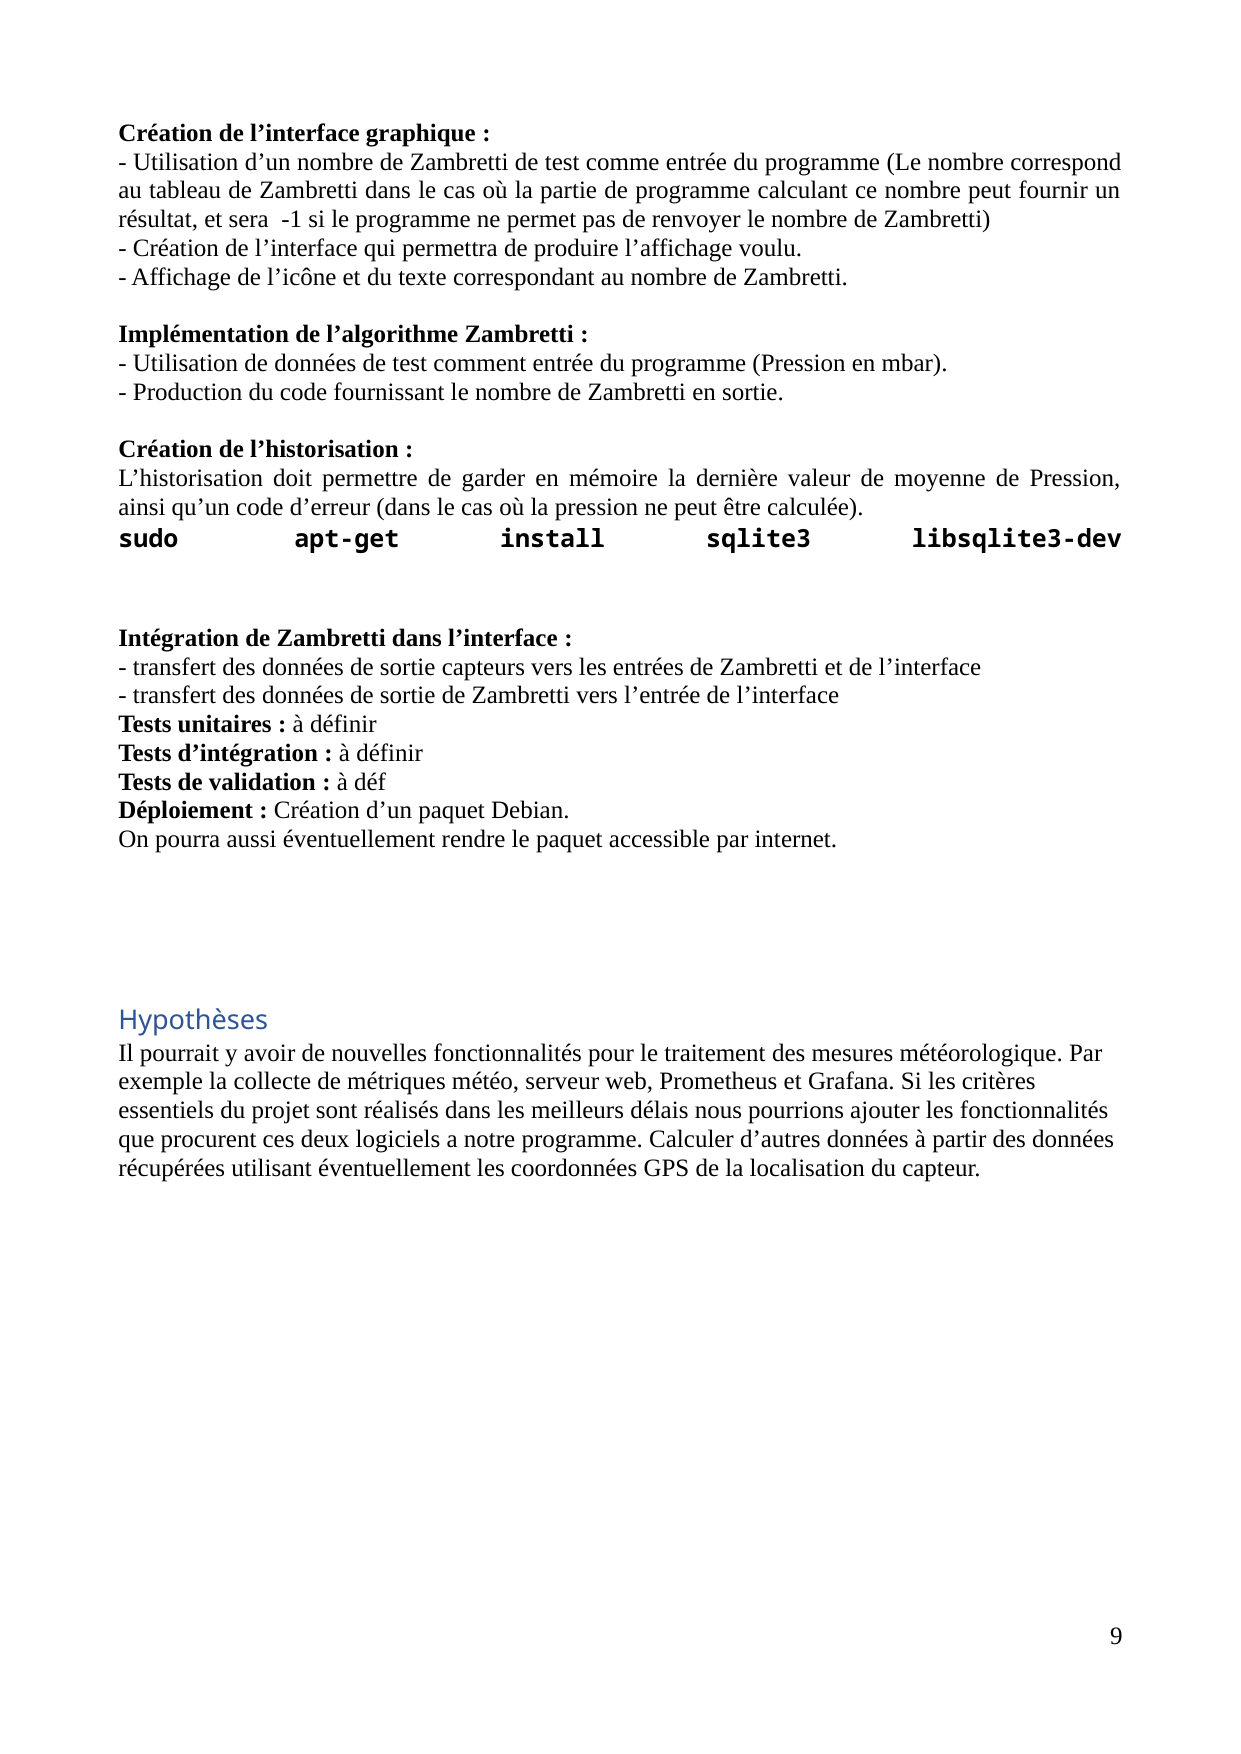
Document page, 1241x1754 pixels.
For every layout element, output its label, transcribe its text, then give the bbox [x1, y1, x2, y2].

text On pourra aussi éventuellement rendre le paquet accessible par internet. [118, 824, 1122, 853]
text L’historisation doit permettre de garder en mémoire la dernière valeur de moyenne de Pression, ainsi qu’un code d’erreur (dans le cas où la pression ne peut être calculée). [118, 463, 1122, 521]
text sudo apt-get install sqlite3 libsqlite3-dev [118, 521, 1122, 623]
text - Utilisation d’un nombre de Zambretti de test comme entrée du programme (Le nombre correspond au tableau de Zambretti dans le cas où la partie de programme calculant ce nombre peut fournir un résultat, et sera -1 si le programme ne permet pas de renvoyer le nombre de Zambretti) [118, 147, 1122, 233]
text Intégration de Zambretti dans l’interface : [118, 623, 1122, 652]
text Création de l’interface graphique : [118, 118, 1122, 147]
text - Affichage de l’icône et du texte correspondant au nombre de Zambretti. [118, 262, 1122, 291]
text Déploiement : Création d’un paquet Debian. [118, 795, 1122, 824]
text - Création de l’interface qui permettra de produire l’affichage voulu. [118, 233, 1122, 262]
text Tests unitaires : à définir [118, 709, 1122, 738]
text - Production du code fournissant le nombre de Zambretti en sortie. [118, 377, 1122, 406]
text - Utilisation de données de test comment entrée du programme (Pression en mbar). [118, 348, 1122, 377]
text Tests de validation : à déf [118, 767, 1122, 795]
text Il pourrait y avoir de nouvelles fonctionnalités pour le traitement des mesures météorologique. Par exemple la collecte de métriques météo, serveur web, Prometheus et Grafana. Si les critères essentiels du projet sont réalisés dans les meilleurs délais nous pourrions ajouter les fonctionnalités que procurent ces deux logiciels a notre programme. Calculer d’autres données à partir des données récupérées utilisant éventuellement les coordonnées GPS de la localisation du capteur. [118, 1038, 1122, 1181]
text - transfert des données de sortie de Zambretti vers l’entrée de l’interface [118, 680, 1122, 709]
text - transfert des données de sortie capteurs vers les entrées de Zambretti et de l’interface [118, 652, 1122, 680]
text Création de l’historisation : [118, 434, 1122, 463]
text Implémentation de l’algorithme Zambretti : [118, 319, 1122, 348]
text Tests d’intégration : à définir [118, 738, 1122, 767]
subtitle Hypothèses [118, 1001, 1122, 1038]
